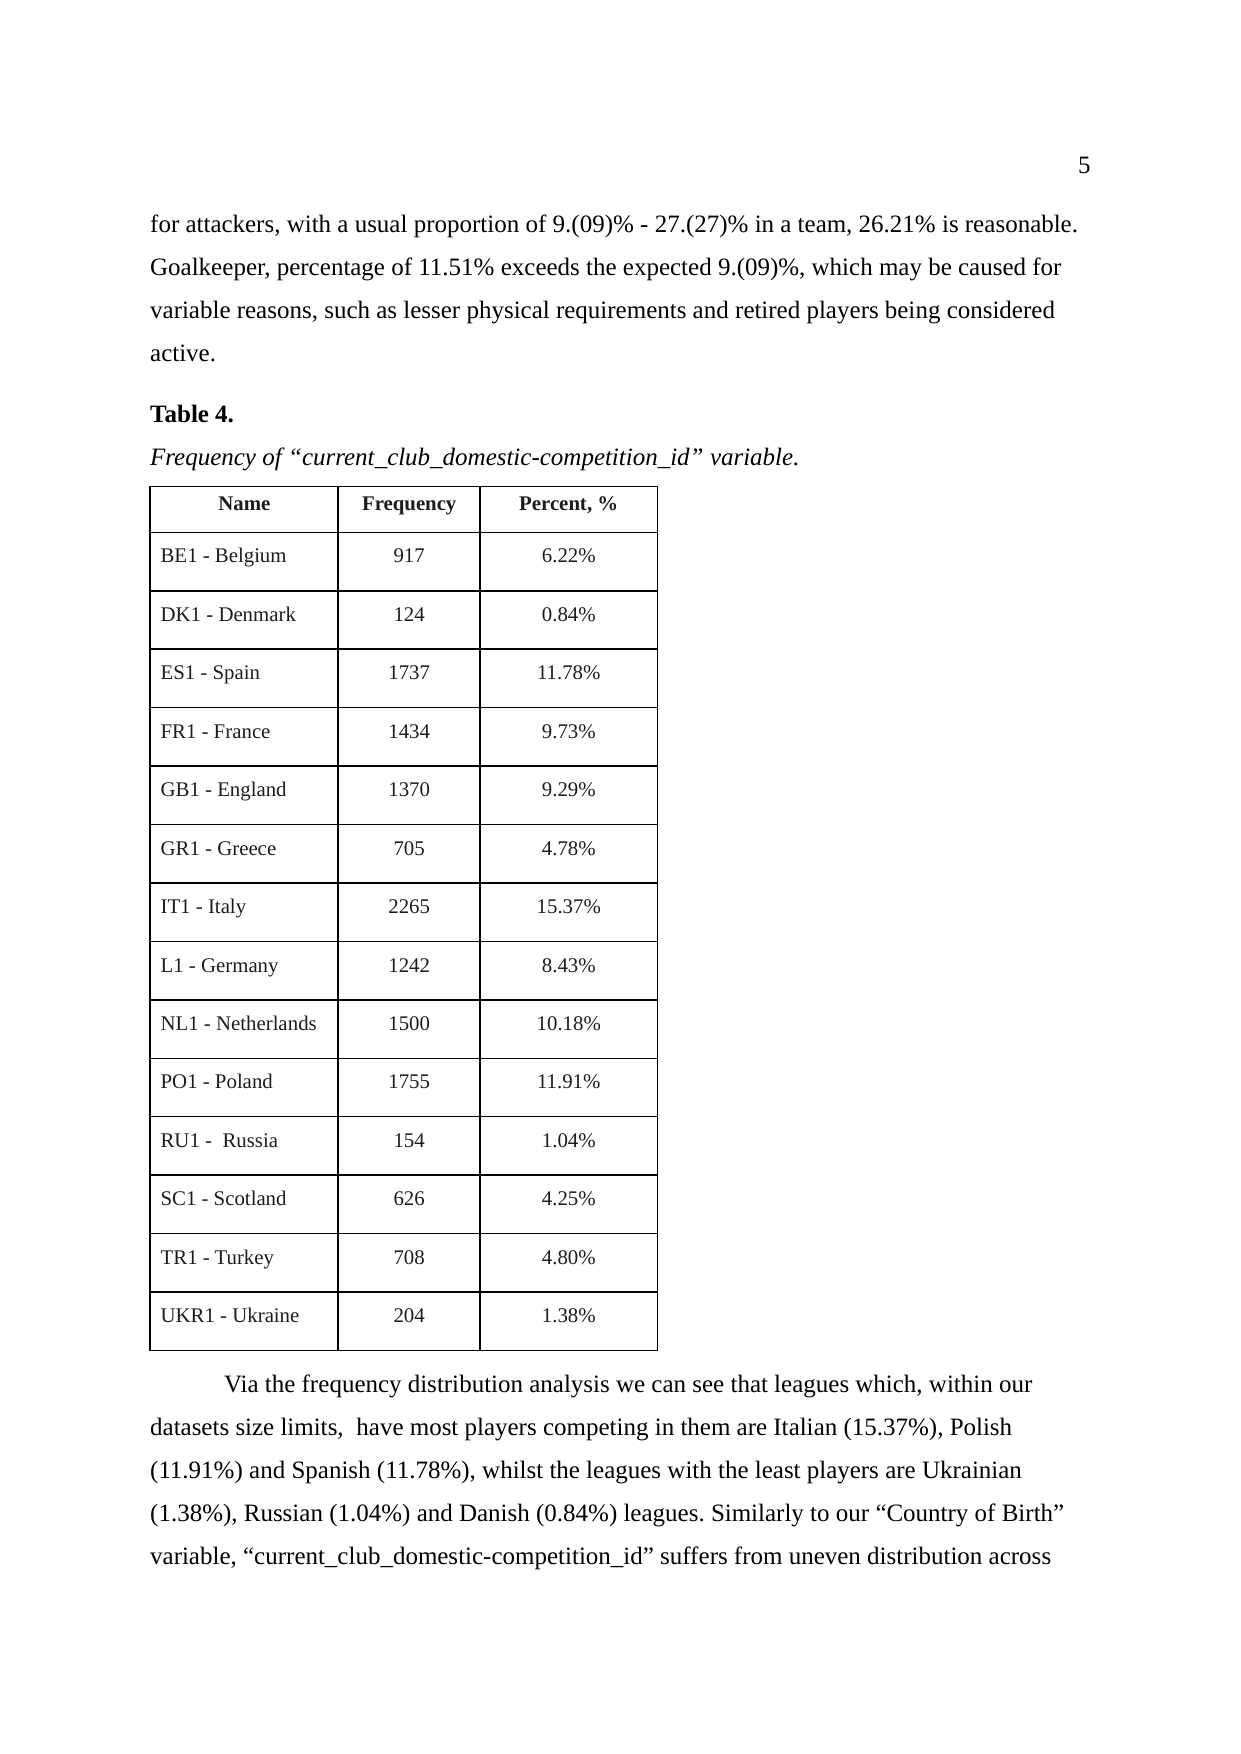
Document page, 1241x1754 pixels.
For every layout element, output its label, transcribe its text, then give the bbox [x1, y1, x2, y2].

text for attackers, with a usual proportion of 9.(09)% - 27.(27)% in a team, 26.21% is reasonable. Goalkeeper, percentage of 11.51% exceeds the expected 9.(09)%, which may be caused for variable reasons, such as lesser physical requirements and retired players being considered active. [150, 209, 1090, 367]
table_cell 1.04% [481, 1117, 657, 1174]
table_cell RU1 - Russia [151, 1117, 337, 1174]
table_cell 626 [339, 1176, 479, 1233]
table_cell 705 [339, 825, 479, 882]
table_cell 124 [339, 592, 479, 648]
table_cell 9.29% [481, 767, 657, 824]
table_cell ES1 - Spain [151, 650, 337, 707]
table_cell 4.80% [481, 1234, 657, 1291]
table_cell 10.18% [481, 1001, 657, 1057]
table_cell 708 [339, 1234, 479, 1291]
table_cell NL1 - Netherlands [151, 1001, 337, 1057]
table_cell 154 [339, 1117, 479, 1174]
table_cell 1755 [339, 1059, 479, 1116]
table_cell TR1 - Turkey [151, 1234, 337, 1291]
table_cell 1370 [339, 767, 479, 824]
table_header Frequency [339, 487, 479, 531]
table_cell 4.78% [481, 825, 657, 882]
text Via the frequency distribution analysis we can see that leagues which, within our datasets size limits, have most players competing in them are Italian (15.37%), Polish (11.91%) and Spanish (11.78%), whilst the leagues with the least players are Ukrainian (1.38%), Russian (1.04%) and Danish (0.84%) leagues. Similarly to our “Country of Birth” variable, “current_club_domestic-competition_id” suffers from uneven distribution across [150, 1369, 1090, 1570]
table_cell GR1 - Greece [151, 825, 337, 882]
table_cell PO1 - Poland [151, 1059, 337, 1116]
table_cell IT1 - Italy [151, 884, 337, 941]
table_cell 2265 [339, 884, 479, 941]
table_cell 8.43% [481, 942, 657, 999]
table_cell 1500 [339, 1001, 479, 1057]
table_cell 917 [339, 533, 479, 590]
table_cell 11.78% [481, 650, 657, 707]
table_header Name [151, 487, 337, 531]
table_cell L1 - Germany [151, 942, 337, 999]
table_cell FR1 - France [151, 708, 337, 765]
table_cell SC1 - Scotland [151, 1176, 337, 1233]
table_cell UKR1 - Ukraine [151, 1293, 337, 1349]
table_cell 15.37% [481, 884, 657, 941]
table_cell 1434 [339, 708, 479, 765]
table_cell 204 [339, 1293, 479, 1349]
table_cell 6.22% [481, 533, 657, 590]
table_cell BE1 - Belgium [151, 533, 337, 590]
table_cell DK1 - Denmark [151, 592, 337, 648]
table_cell 11.91% [481, 1059, 657, 1116]
table_cell GB1 - England [151, 767, 337, 824]
table_cell 1737 [339, 650, 479, 707]
table_cell 1.38% [481, 1293, 657, 1349]
table_header Percent, % [481, 487, 657, 531]
text Frequency of “current_club_domestic-competition_id” variable. [150, 442, 1090, 471]
table_cell 4.25% [481, 1176, 657, 1233]
text Table 4. [150, 399, 1090, 428]
table_cell 9.73% [481, 708, 657, 765]
table_cell 0.84% [481, 592, 657, 648]
table_cell 1242 [339, 942, 479, 999]
